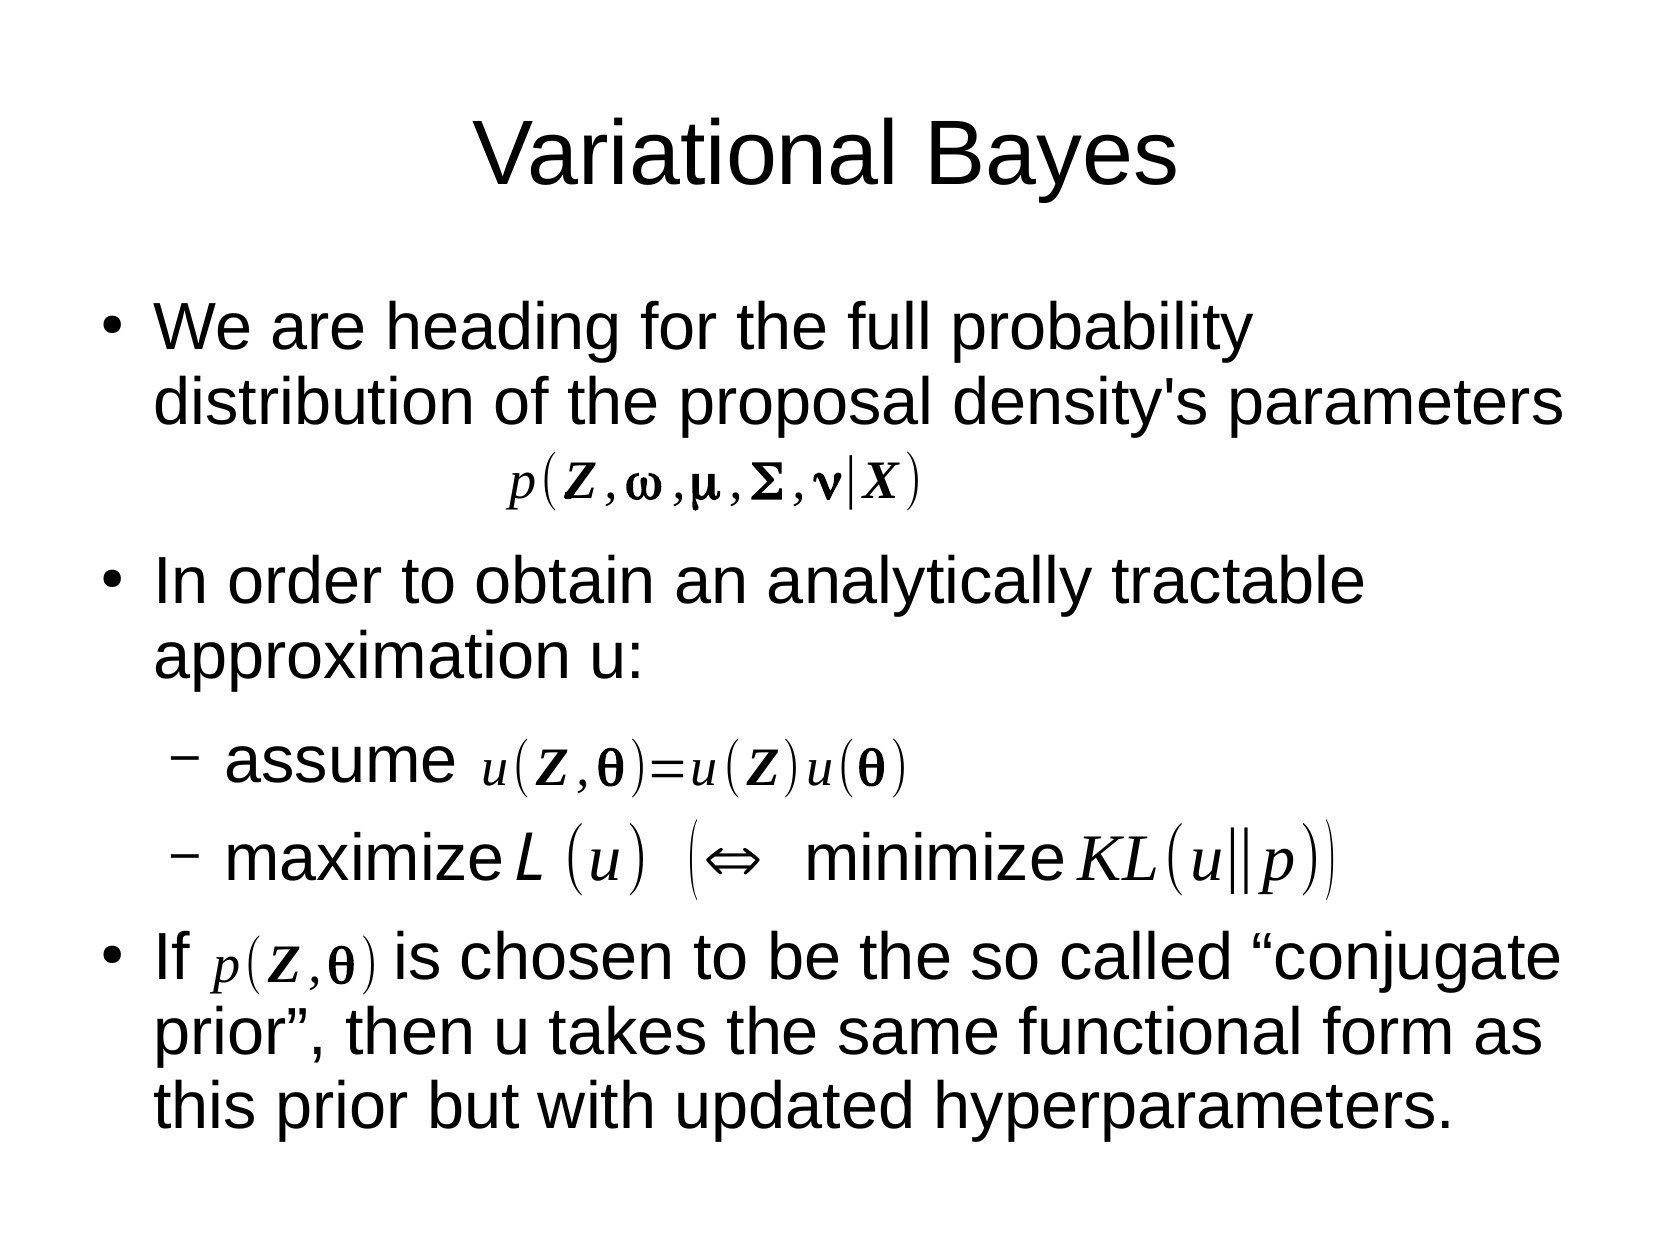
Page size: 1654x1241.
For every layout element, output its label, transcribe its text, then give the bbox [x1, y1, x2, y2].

chart [497, 448, 929, 514]
list We are heading for the full probability distribution of the proposal density's parameters . In order to obtain an analytically tractable approximation u: assume If is chosen to be the so called “conjugate prior”, then u takes the same functional form as this prior but with updated hyperparameters. [82, 289, 1571, 1158]
chart [474, 734, 915, 800]
title Variational Bayes [82, 49, 1571, 257]
chart [218, 814, 1344, 905]
chart [200, 932, 386, 999]
